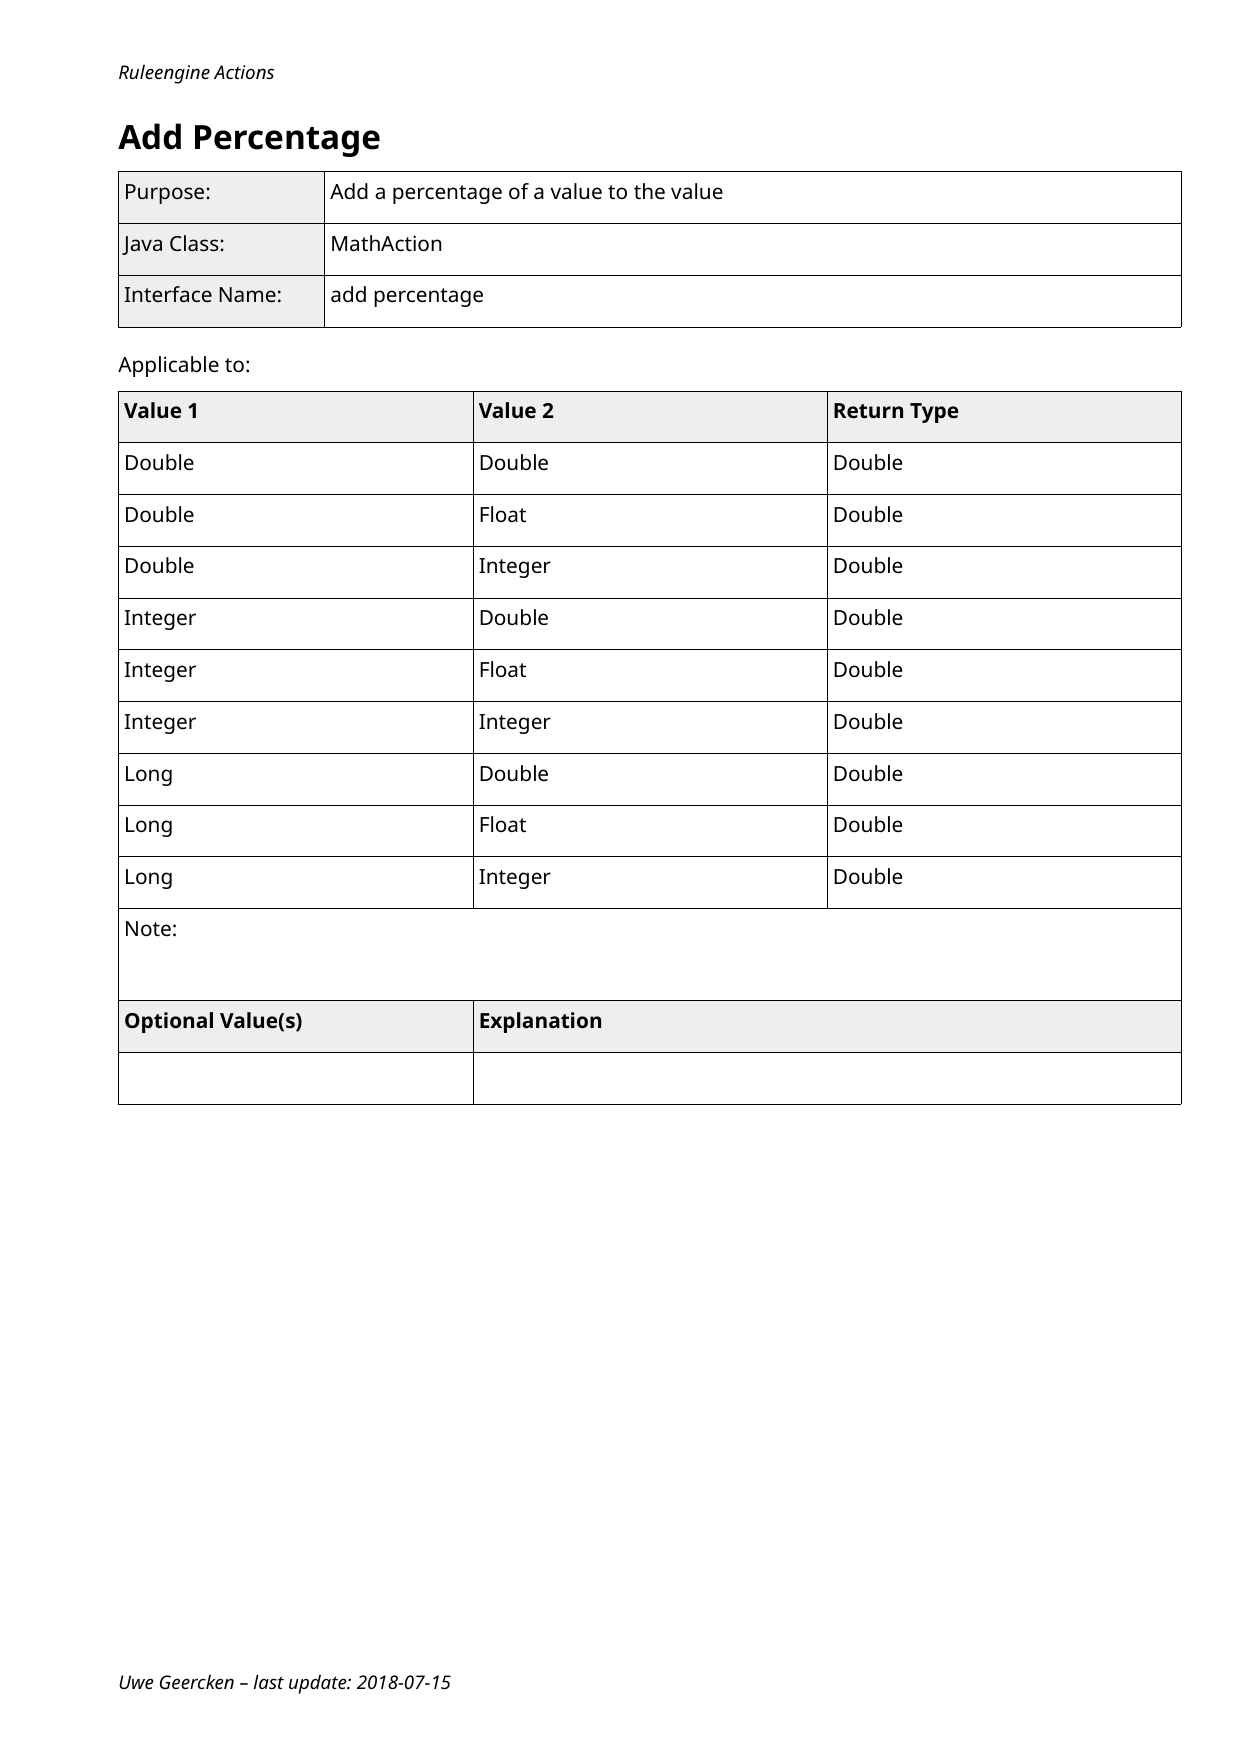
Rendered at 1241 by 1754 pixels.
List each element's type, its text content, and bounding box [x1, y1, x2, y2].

table_cell Double [119, 495, 473, 546]
table_cell Integer [119, 650, 473, 701]
table_header Value 2 [474, 392, 827, 442]
table_cell add percentage [325, 276, 1181, 327]
table_cell Double [119, 443, 473, 494]
table_cell Double [828, 599, 1181, 649]
table_cell Integer [474, 547, 827, 598]
table_cell Long [119, 857, 473, 908]
table_cell Double [828, 754, 1181, 805]
table_cell Double [828, 443, 1181, 494]
table_cell Integer [474, 857, 827, 908]
table_header Purpose: [119, 172, 324, 223]
table_cell Double [119, 547, 473, 598]
table_cell MathAction [325, 224, 1181, 275]
table_header Add a percentage of a value to the value [325, 172, 1181, 223]
table_cell Long [119, 806, 473, 856]
table_cell Double [828, 857, 1181, 908]
table_cell Integer [474, 702, 827, 753]
table_cell Integer [119, 702, 473, 753]
table_header Return Type [828, 392, 1181, 442]
table_cell Double [828, 547, 1181, 598]
table_cell Double [474, 754, 827, 805]
text Applicable to: [118, 350, 1181, 379]
table_cell Float [474, 806, 827, 856]
table_cell Integer [119, 599, 473, 649]
table_header Value 1 [119, 392, 473, 442]
table_cell Note: [119, 909, 1181, 1000]
table_cell Float [474, 650, 827, 701]
table_cell [474, 1053, 1181, 1104]
table_cell Double [474, 599, 827, 649]
table_cell [119, 1053, 473, 1104]
table_cell Java Class: [119, 224, 324, 275]
table_cell Double [828, 495, 1181, 546]
table_cell Double [828, 650, 1181, 701]
table_cell Double [474, 443, 827, 494]
table_cell Explanation [474, 1001, 1181, 1052]
table_cell Float [474, 495, 827, 546]
table_cell Interface Name: [119, 276, 324, 327]
text Add Percentage [118, 114, 1181, 159]
table_cell Double [828, 702, 1181, 753]
table_cell Long [119, 754, 473, 805]
table_cell Double [828, 806, 1181, 856]
table_cell Optional Value(s) [119, 1001, 473, 1052]
